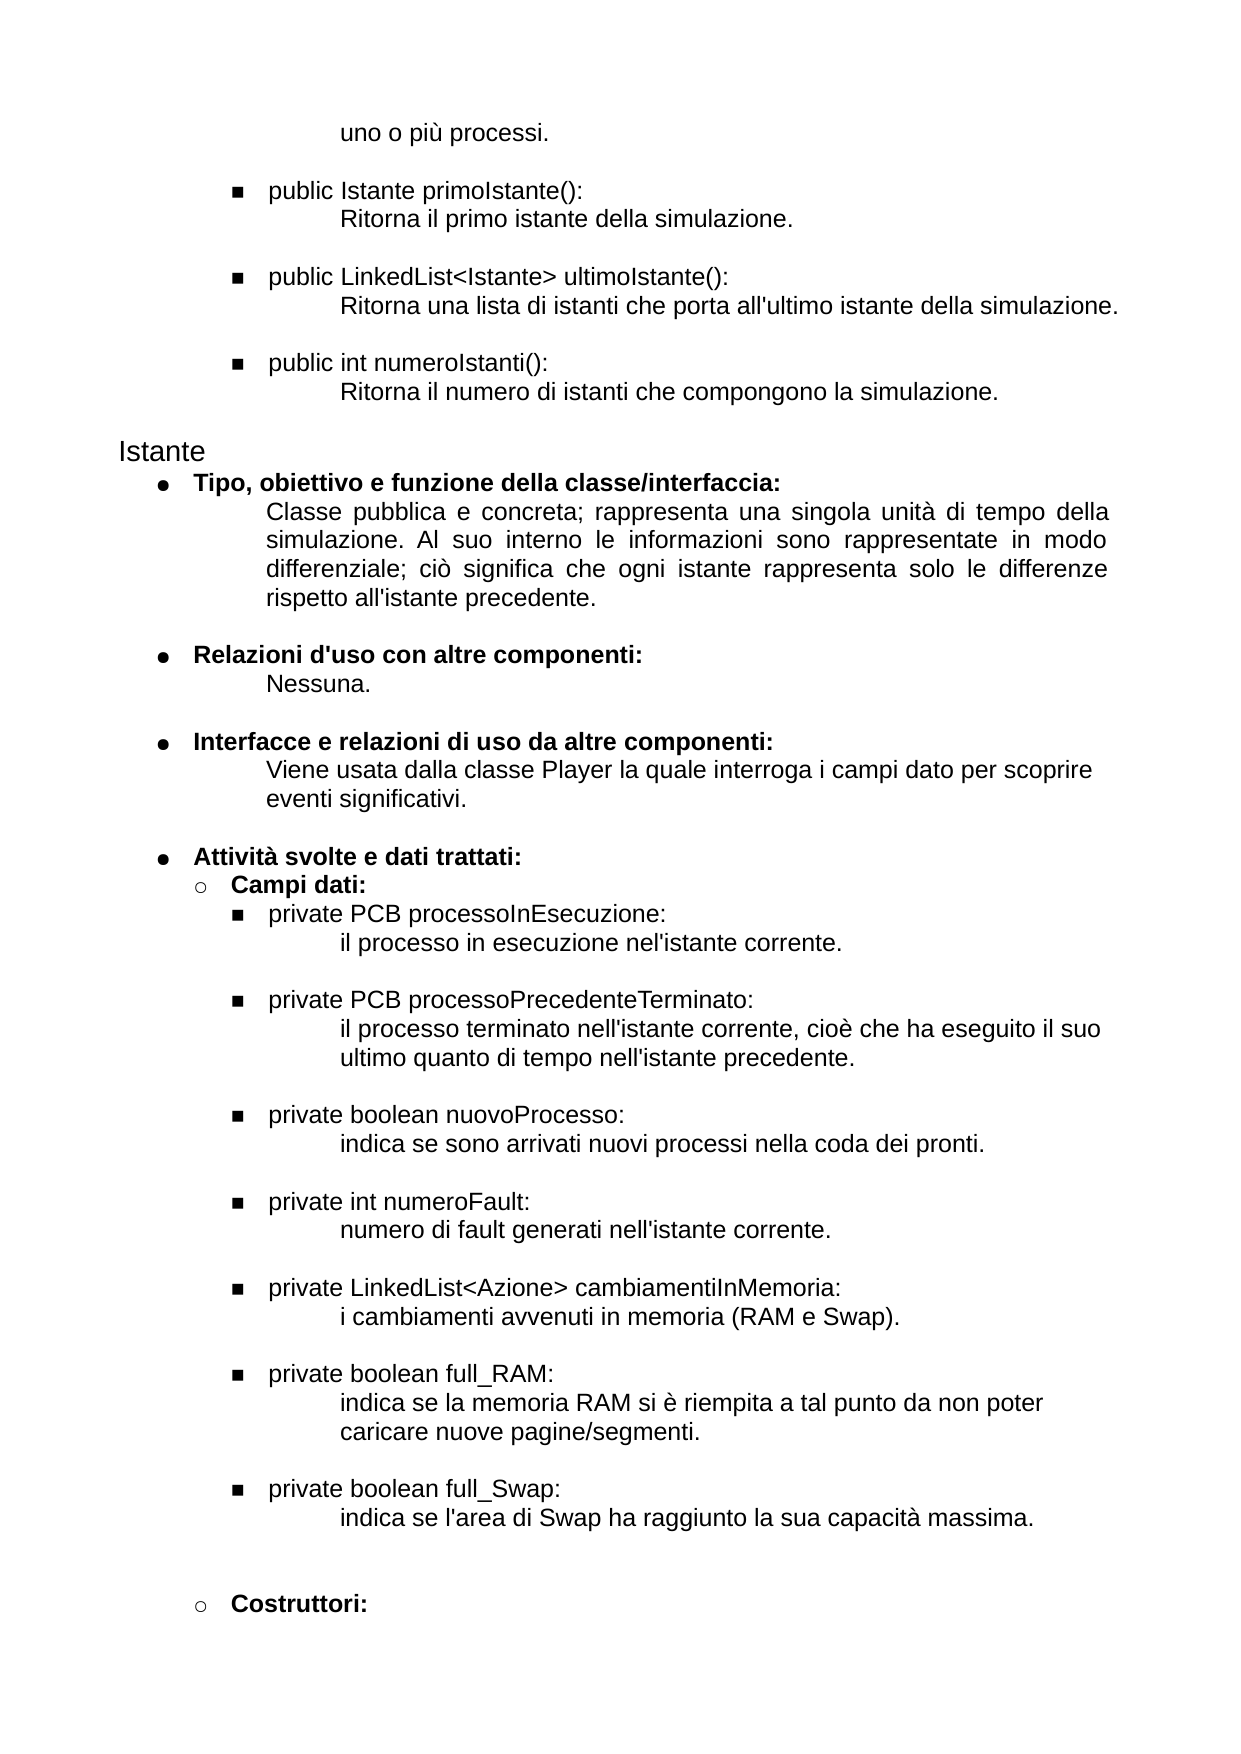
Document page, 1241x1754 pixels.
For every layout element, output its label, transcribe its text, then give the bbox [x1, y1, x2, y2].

text indica se sono arrivati nuovi processi nella coda dei pronti. [118, 1129, 1122, 1158]
text Ritorna il numero di istanti che compongono la simulazione. [118, 377, 1122, 406]
text i cambiamenti avvenuti in memoria (RAM e Swap). [118, 1302, 1122, 1330]
list Classe pubblica e concreta; rappresenta una singola unità di tempo della simulazione. Al suo interno le informazioni sono rappresentate in modo differenziale; ciò significa che ogni istante rappresenta solo le differenze rispetto all'istante precedente. [156, 497, 1122, 612]
list private boolean nuovoProcesso: [231, 1100, 1122, 1129]
list private PCB processoPrecedenteTerminato: [231, 985, 1122, 1014]
text Ritorna una lista di istanti che porta all'ultimo istante della simulazione. [118, 291, 1122, 319]
list private LinkedList<Azione> cambiamentiInMemoria: [231, 1273, 1122, 1302]
list Tipo, obiettivo e funzione della classe/interfaccia: [156, 468, 1122, 497]
list private boolean full_Swap: [231, 1474, 1122, 1503]
list Costruttori: [193, 1589, 1122, 1618]
list Attività svolte e dati trattati: [156, 842, 1122, 870]
list public int numeroIstanti(): [231, 348, 1122, 377]
list Campi dati: [193, 870, 1122, 899]
text uno o più processi. [118, 118, 1122, 147]
text numero di fault generati nell'istante corrente. [118, 1215, 1122, 1244]
list public LinkedList<Istante> ultimoIstante(): [231, 262, 1122, 291]
text indica se la memoria RAM si è riempita a tal punto da non poter caricare nuove pagine/segmenti. [118, 1388, 1122, 1445]
list public Istante primoIstante(): [231, 176, 1122, 204]
text il processo terminato nell'istante corrente, cioè che ha eseguito il suo ultimo quanto di tempo nell'istante precedente. [118, 1014, 1122, 1072]
text Ritorna il primo istante della simulazione. [118, 204, 1122, 233]
list Relazioni d'uso con altre componenti: [156, 640, 1122, 669]
list Interfacce e relazioni di uso da altre componenti: [156, 727, 1122, 755]
list private boolean full_RAM: [231, 1359, 1122, 1388]
text Istante [118, 434, 1122, 468]
list Viene usata dalla classe Player la quale interroga i campi dato per scoprire eventi significativi. [156, 755, 1122, 813]
list Nessuna. [156, 669, 1122, 698]
list private int numeroFault: [231, 1187, 1122, 1215]
text il processo in esecuzione nel'istante corrente. [118, 928, 1122, 957]
text indica se l'area di Swap ha raggiunto la sua capacità massima. [118, 1503, 1122, 1532]
list private PCB processoInEsecuzione: [231, 899, 1122, 928]
